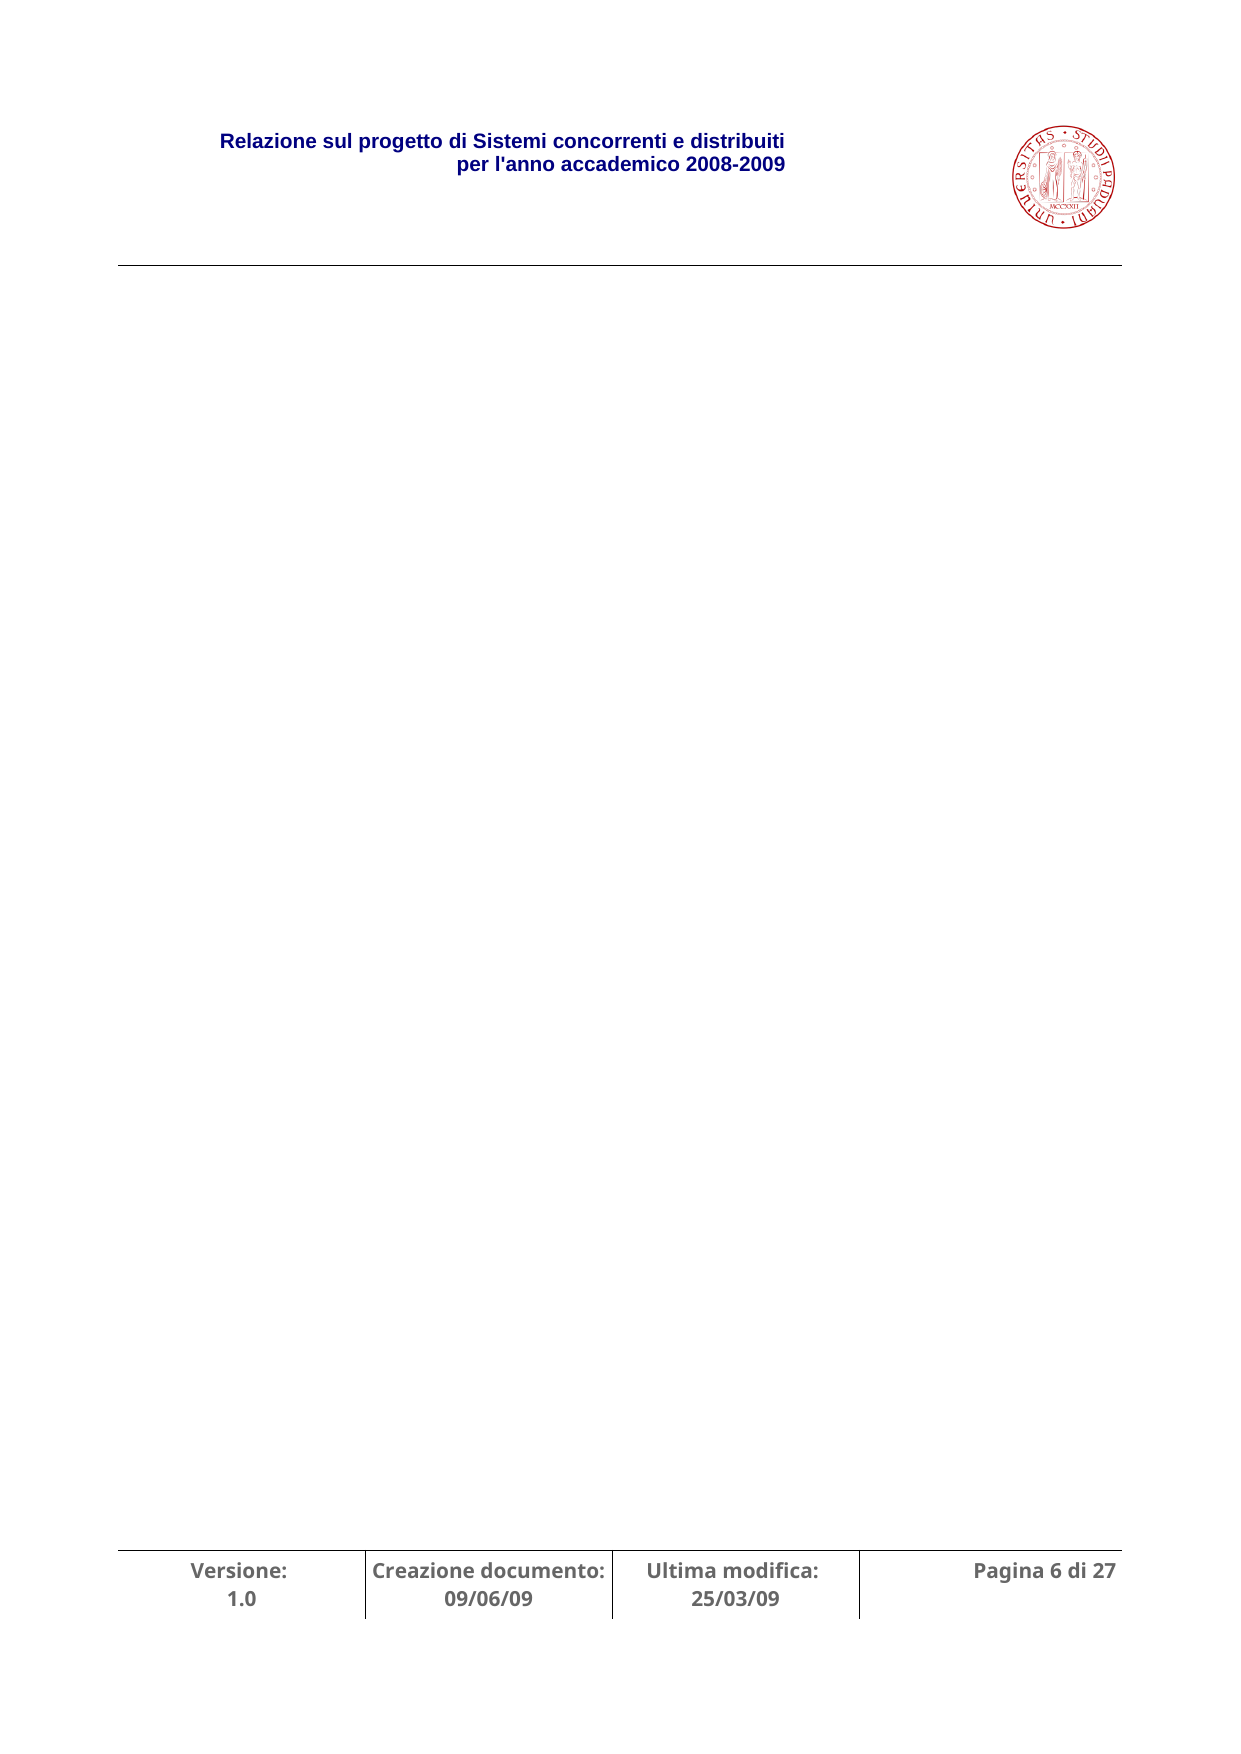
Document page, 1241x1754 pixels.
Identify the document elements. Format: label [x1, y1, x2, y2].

picture [1010, 123, 1117, 231]
